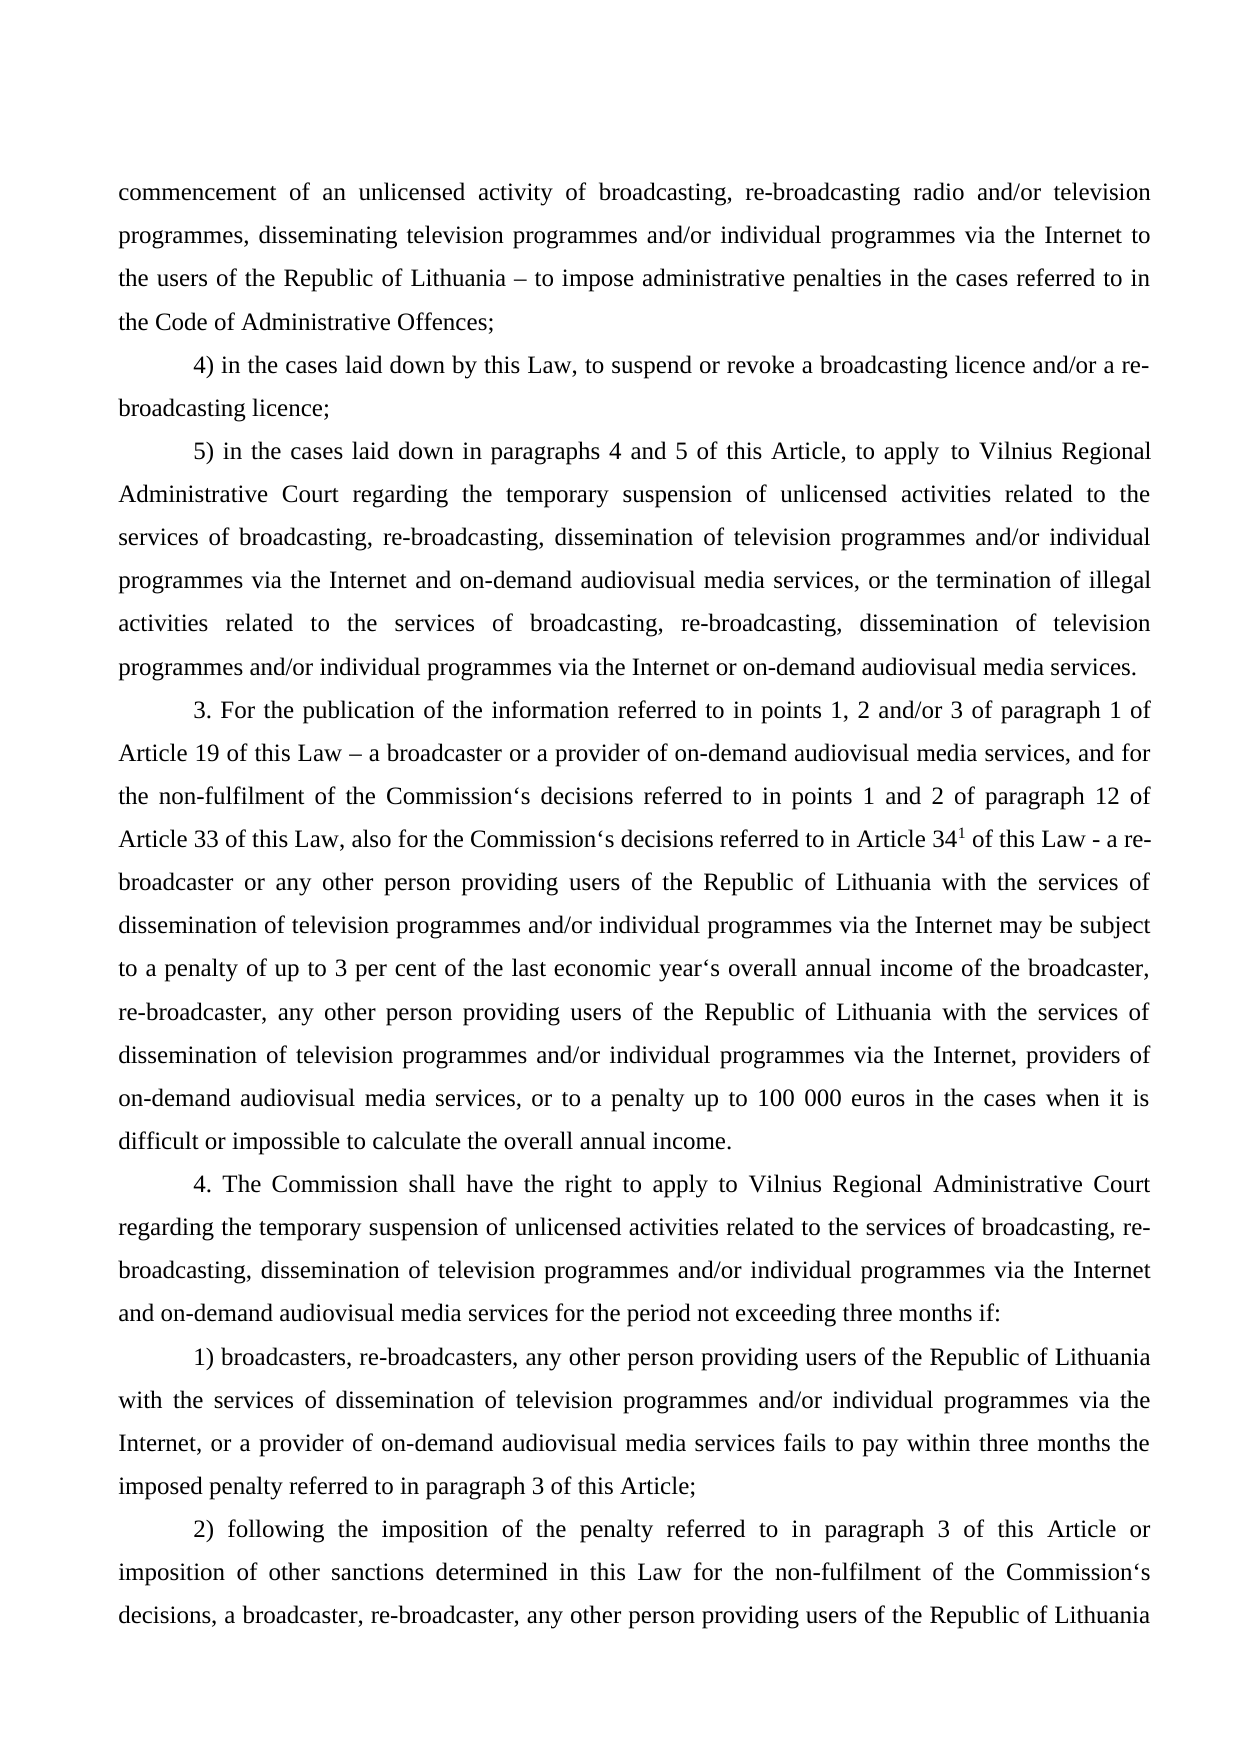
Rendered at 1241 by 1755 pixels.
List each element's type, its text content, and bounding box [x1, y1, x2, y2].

text commencement of an unlicensed activity of broadcasting, re-broadcasting radio and/or television programmes, disseminating television programmes and/or individual programmes via the Internet to the users of the Republic of Lithuania – to impose administrative penalties in the cases referred to in the Code of Administrative Offences; [118, 177, 1152, 335]
text 4) in the cases laid down by this Law, to suspend or revoke a broadcasting licence and/or a re-broadcasting licence; [118, 350, 1152, 422]
text 4. The Commission shall have the right to apply to Vilnius Regional Administrative Court regarding the temporary suspension of unlicensed activities related to the services of broadcasting, re-broadcasting, dissemination of television programmes and/or individual programmes via the Internet and on-demand audiovisual media services for the period not exceeding three months if: [118, 1169, 1152, 1327]
text 3. For the publication of the information referred to in points 1, 2 and/or 3 of paragraph 1 of Article 19 of this Law – a broadcaster or a provider of on-demand audiovisual media services, and for the non-fulfilment of the Commission‘s decisions referred to in points 1 and 2 of paragraph 12 of Article 33 of this Law, also for the Commission‘s decisions referred to in Article 341 of this Law - a re-broadcaster or any other person providing users of the Republic of Lithuania with the services of dissemination of television programmes and/or individual programmes via the Internet may be subject to a penalty of up to 3 per cent of the last economic year‘s overall annual income of the broadcaster, re-broadcaster, any other person providing users of the Republic of Lithuania with the services of dissemination of television programmes and/or individual programmes via the Internet, providers of on-demand audiovisual media services, or to a penalty up to 100 000 euros in the cases when it is difficult or impossible to calculate the overall annual income. [118, 695, 1152, 1155]
text 2) following the imposition of the penalty referred to in paragraph 3 of this Article or imposition of other sanctions determined in this Law for the non-fulfilment of the Commission‘s decisions, a broadcaster, re-broadcaster, any other person providing users of the Republic of Lithuania [118, 1514, 1152, 1629]
text 5) in the cases laid down in paragraphs 4 and 5 of this Article, to apply to Vilnius Regional Administrative Court regarding the temporary suspension of unlicensed activities related to the services of broadcasting, re-broadcasting, dissemination of television programmes and/or individual programmes via the Internet and on-demand audiovisual media services, or the termination of illegal activities related to the services of broadcasting, re-broadcasting, dissemination of television programmes and/or individual programmes via the Internet or on-demand audiovisual media services. [118, 436, 1152, 680]
text 1) broadcasters, re-broadcasters, any other person providing users of the Republic of Lithuania with the services of dissemination of television programmes and/or individual programmes via the Internet, or a provider of on-demand audiovisual media services fails to pay within three months the imposed penalty referred to in paragraph 3 of this Article; [118, 1342, 1152, 1500]
